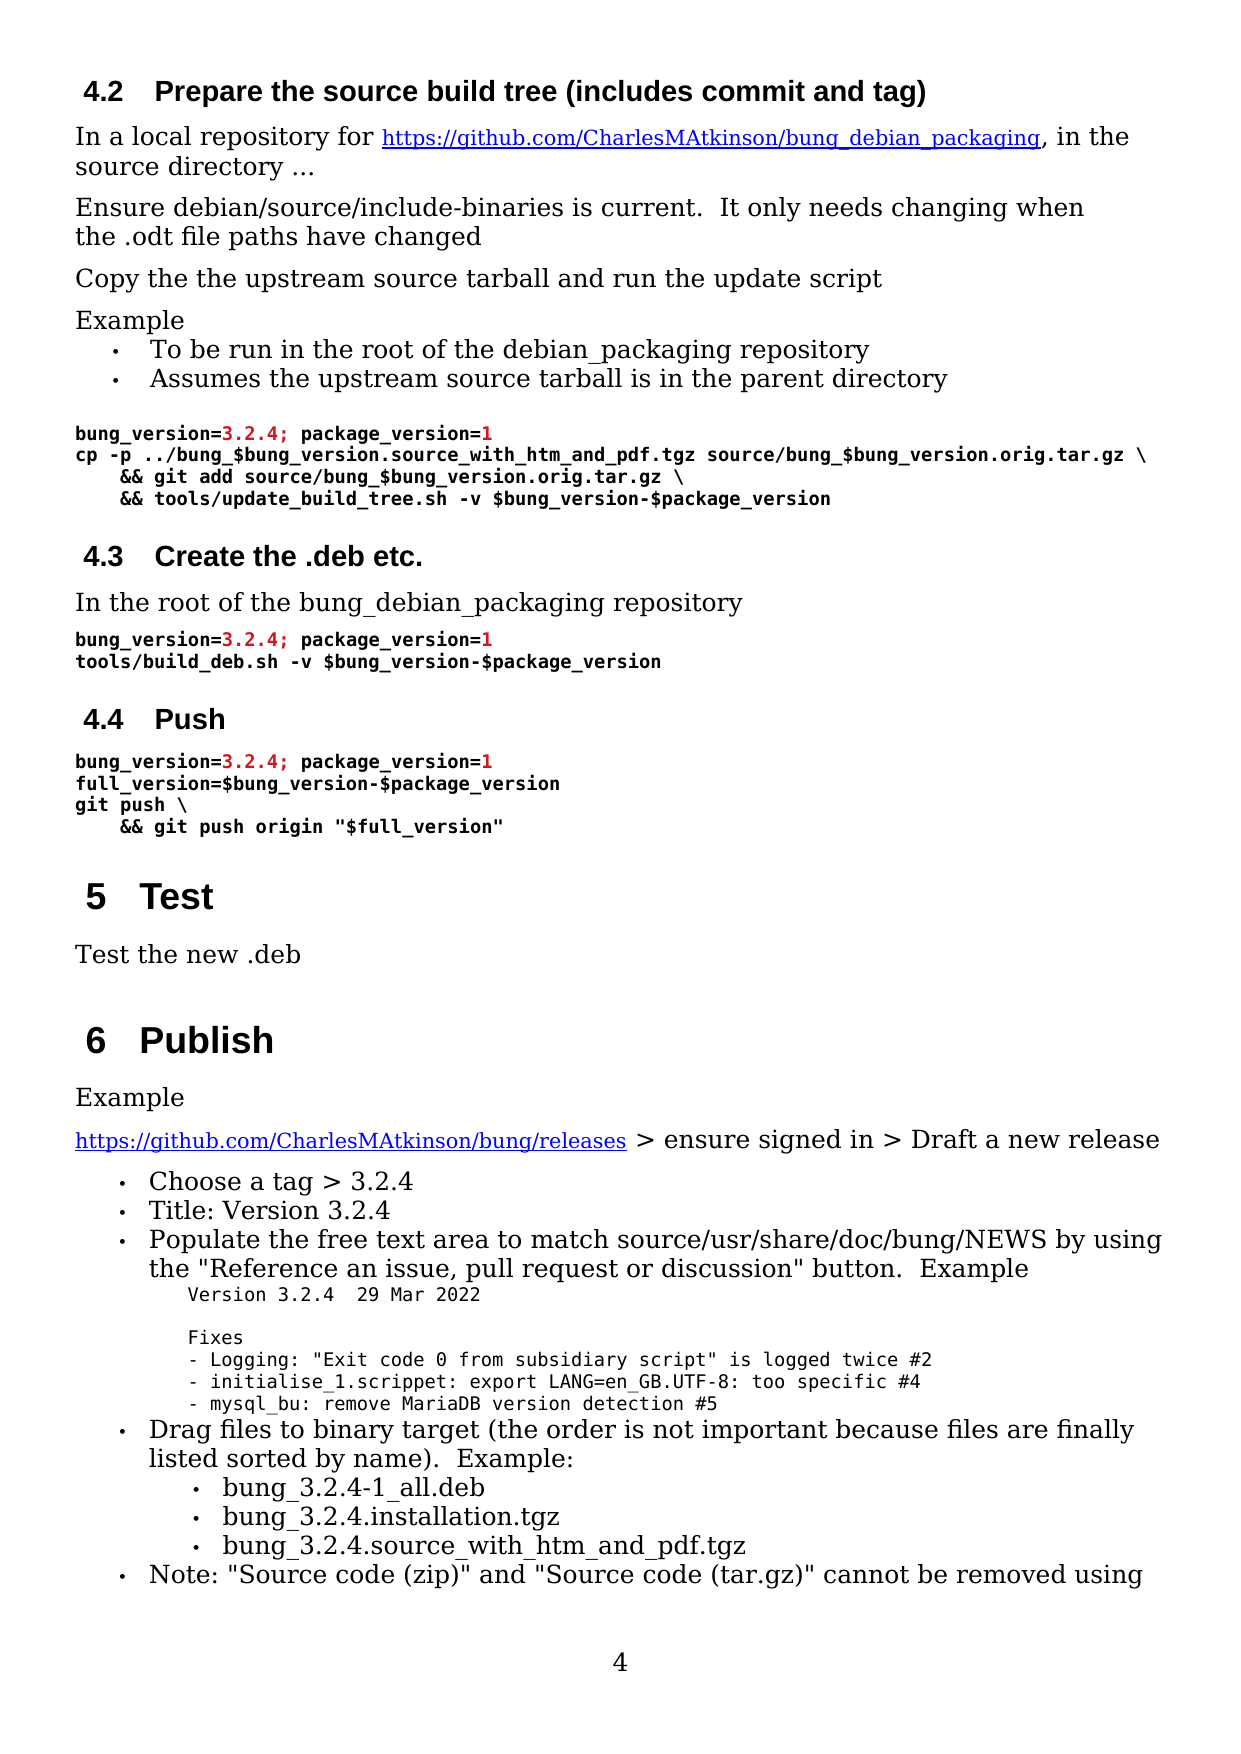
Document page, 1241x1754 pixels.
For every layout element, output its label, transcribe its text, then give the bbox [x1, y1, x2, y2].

list bung_3.2.4-1_all.deb [193, 1473, 1166, 1502]
list Note: "Source code (zip)" and "Source code (tar.gz)" cannot be removed using [119, 1561, 1166, 1590]
subtitle Publish [75, 1019, 1166, 1061]
text && git add source/bung_$bung_version.orig.tar.gz \ [75, 466, 1166, 488]
list Populate the free text area to match source/usr/share/doc/bung/NEWS by using the "Reference an issue, pull request or discussion" button. Example [119, 1225, 1166, 1284]
list Choose a tag > 3.2.4 [119, 1167, 1166, 1196]
text cp -p ../bung_$bung_version.source_with_htm_and_pdf.tgz source/bung_$bung_version.orig.tar.gz \ [75, 444, 1166, 466]
subtitle Test [75, 876, 1166, 918]
text - initialise_1.scrippet: export LANG=en_GB.UTF-8: too specific #4 [187, 1371, 1166, 1393]
text && tools/update_build_tree.sh -v $bung_version-$package_version [75, 488, 1166, 510]
text full_version=$bung_version-$package_version [75, 773, 1166, 794]
text Copy the the upstream source tarball and run the update script [75, 264, 1166, 293]
subtitle Prepare the source build tree (includes commit and tag) [75, 75, 1166, 108]
subtitle Push [75, 703, 1166, 736]
text Test the new .deb [75, 940, 1166, 969]
text - Logging: "Exit code 0 from subsidiary script" is logged twice #2 [187, 1349, 1166, 1371]
text In the root of the bung_debian_packaging repository [75, 588, 1166, 617]
text git push \ [75, 794, 1166, 816]
text Version 3.2.4 29 Mar 2022 [187, 1284, 1166, 1306]
text Example [75, 1084, 1166, 1113]
text Ensure debian/source/include-binaries is current. It only needs changing when the .odt file paths have changed [75, 193, 1166, 252]
text bung_version=3.2.4; package_version=1 [75, 423, 1166, 444]
text - mysql_bu: remove MariaDB version detection #5 [187, 1393, 1166, 1415]
text bung_version=3.2.4; package_version=1 [75, 629, 1166, 651]
text https://github.com/CharlesMAtkinson/bung/releases > ensure signed in > Draft a new release [75, 1125, 1166, 1154]
list Assumes the upstream source tarball is in the parent directory [112, 364, 1166, 393]
list bung_3.2.4.installation.tgz [193, 1502, 1166, 1532]
list bung_3.2.4.source_with_htm_and_pdf.tgz [193, 1532, 1166, 1561]
text Fixes [187, 1327, 1166, 1349]
list To be run in the root of the debian_packaging repository [112, 335, 1166, 364]
text bung_version=3.2.4; package_version=1 [75, 751, 1166, 773]
text In a local repository for https://github.com/CharlesMAtkinson/bung_debian_packaging, in the source directory ... [75, 123, 1166, 181]
list Title: Version 3.2.4 [119, 1196, 1166, 1225]
subtitle Create the .deb etc. [75, 540, 1166, 573]
list Drag files to binary target (the order is not important because files are finally listed sorted by name). Example: [119, 1415, 1166, 1473]
text Example [75, 306, 1166, 335]
text && git push origin "$full_version" [75, 816, 1166, 838]
text tools/build_deb.sh -v $bung_version-$package_version [75, 651, 1166, 673]
